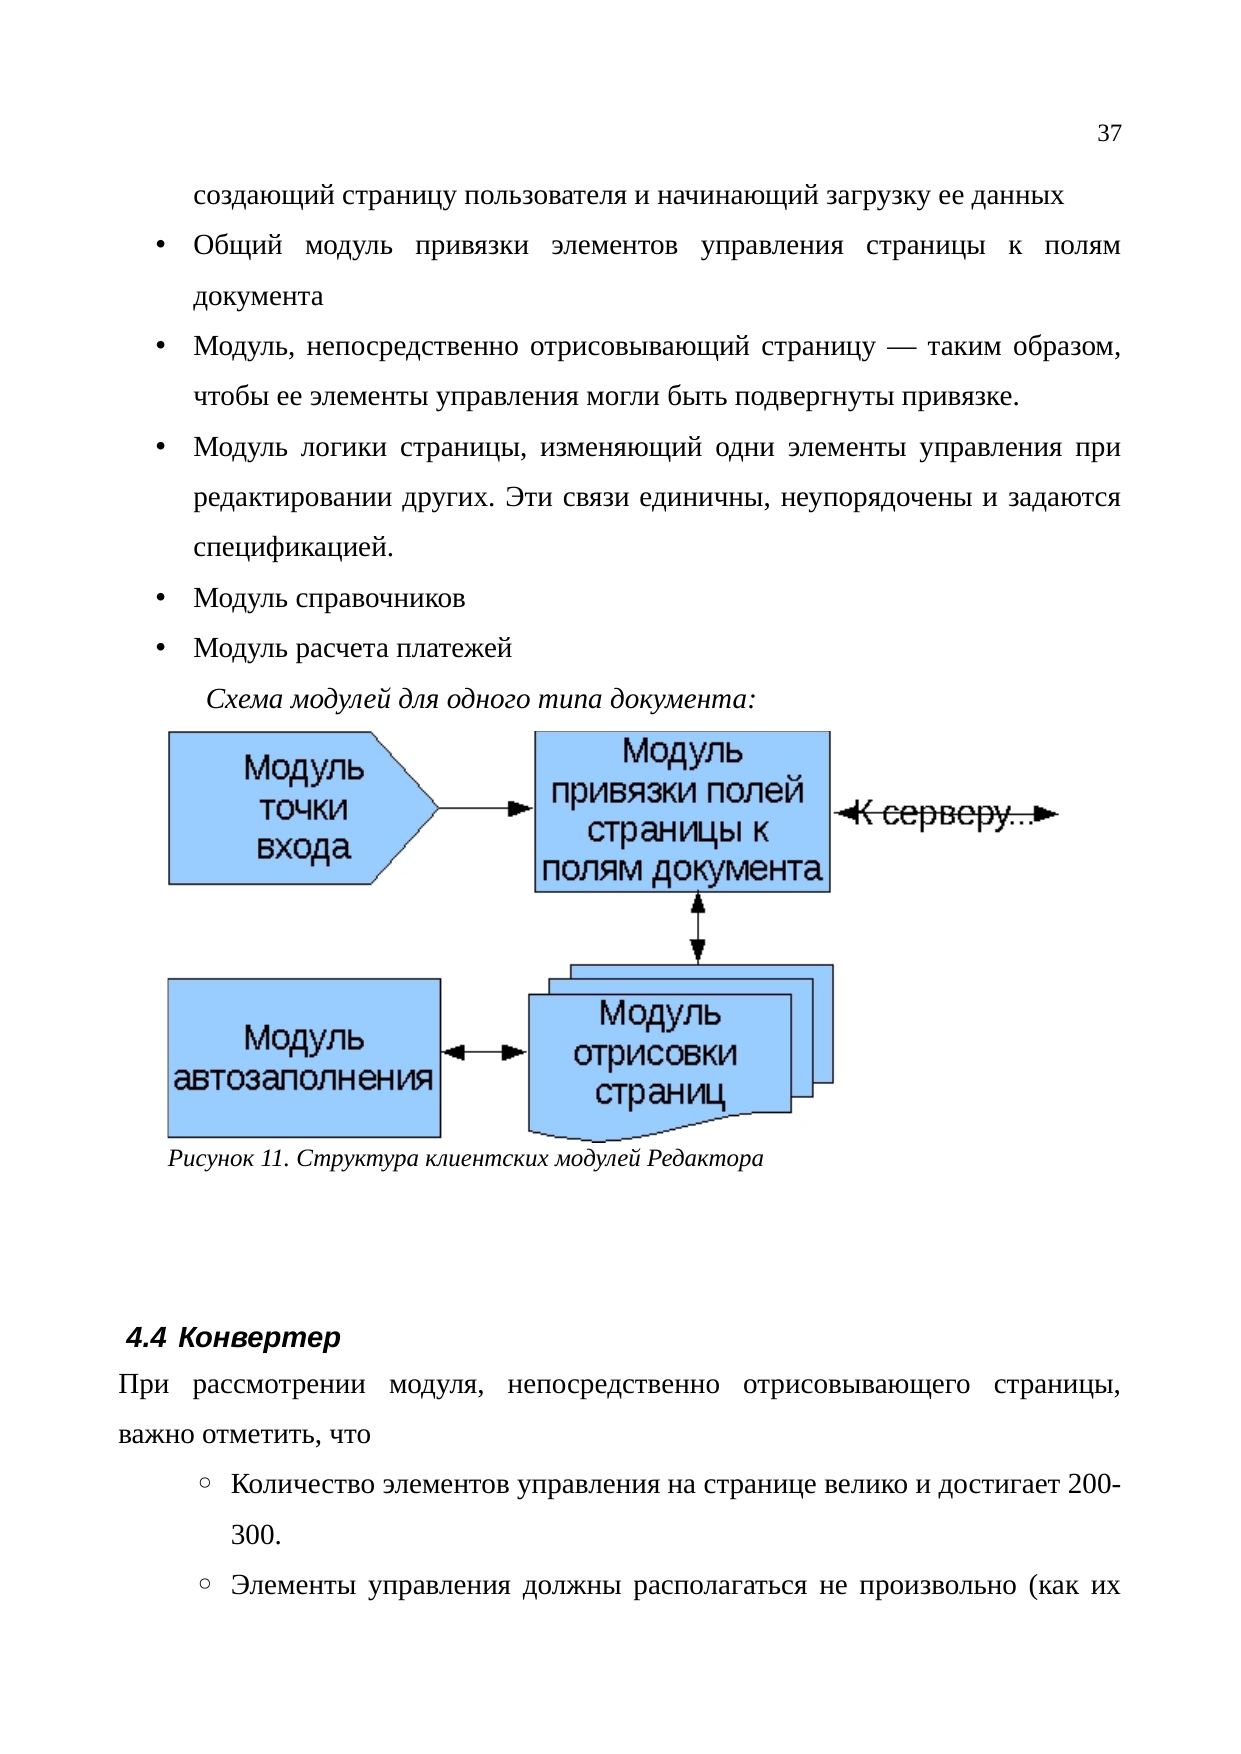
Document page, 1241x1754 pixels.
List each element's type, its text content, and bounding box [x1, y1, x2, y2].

list Общий модуль привязки элементов управления страницы к полям документа [156, 227, 1122, 311]
subtitle Конвертер [118, 1320, 1122, 1353]
list Модуль расчета платежей [156, 630, 1122, 664]
picture [167, 731, 1073, 1143]
list Модуль, непосредственно отрисовывающий страницу — таким образом, чтобы ее элементы управления могли быть подвергнуты привязке. [156, 328, 1122, 412]
list Модуль логики страницы, изменяющий одни элементы управления при редактировании других. Эти связи единичны, неупорядочены и задаются спецификацией. [156, 429, 1122, 563]
list Количество элементов управления на странице велико и достигает 200-300. [193, 1467, 1122, 1551]
text Рисунок 11. Структура клиентских модулей Редактора [168, 1143, 1072, 1172]
list При рассмотрении модуля, непосредственно отрисовывающего страницы, важно отметить, что [118, 1366, 1122, 1450]
list Элементы управления должны располагаться не произвольно (как их [193, 1567, 1122, 1601]
list создающий страницу пользователя и начинающий загрузку ее данных [156, 177, 1122, 211]
list Модуль справочников [156, 580, 1122, 613]
text Схема модулей для одного типа документа: [118, 681, 1122, 714]
